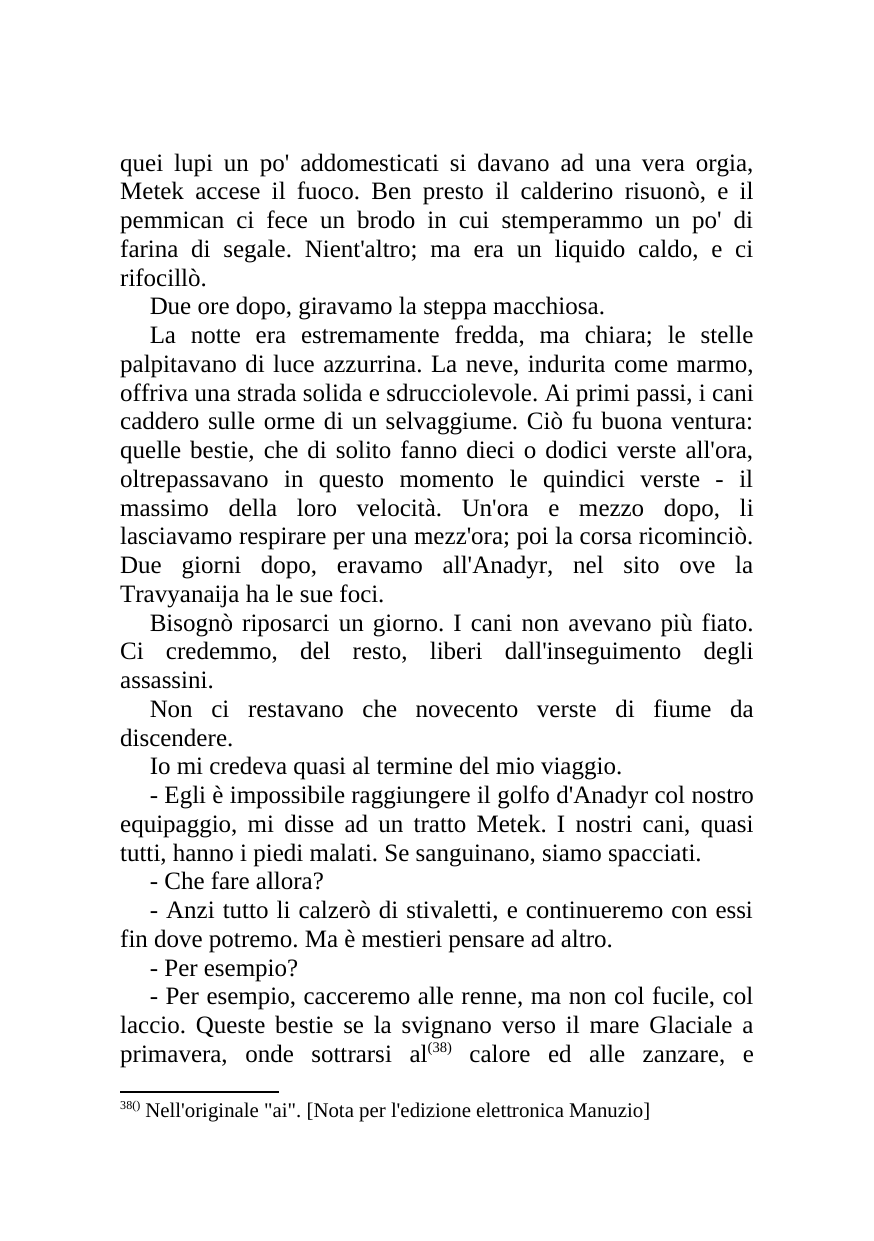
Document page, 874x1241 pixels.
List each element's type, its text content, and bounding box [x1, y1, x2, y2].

text - Per esempio, cacceremo alle renne, ma non col fucile, col laccio. Queste bestie se la svignano verso il mare Glaciale a primavera, onde sottrarsi al() calore ed alle zanzare, e [120, 981, 754, 1068]
text - Anzi tutto li calzerò di stivaletti, e continueremo con essi fin dove potremo. Ma è mestieri pensare ad altro. [120, 895, 754, 953]
text - Egli è impossibile raggiungere il golfo d'Anadyr col nostro equipaggio, mi disse ad un tratto Metek. I nostri cani, quasi tutti, hanno i piedi malati. Se sanguinano, siamo spacciati. [120, 780, 754, 866]
text Bisognò riposarci un giorno. I cani non avevano più fiato. Ci credemmo, del resto, liberi dall'inseguimento degli assassini. [120, 608, 754, 694]
text Non ci restavano che novecento verste di fiume da discendere. [120, 694, 754, 751]
text Due ore dopo, giravamo la steppa macchiosa. [120, 291, 754, 320]
text - Che fare allora? [120, 866, 754, 895]
text Io mi credeva quasi al termine del mio viaggio. [120, 751, 754, 780]
text quei lupi un po' addomesticati si davano ad una vera orgia, Metek accese il fuoco. Ben presto il calderino risuonò, e il pemmican ci fece un brodo in cui stemperammo un po' di farina di segale. Nient'altro; ma era un liquido caldo, e ci rifocillò. [120, 148, 754, 291]
text La notte era estremamente fredda, ma chiara; le stelle palpitavano di luce azzurrina. La neve, indurita come marmo, offriva una strada solida e sdrucciolevole. Ai primi passi, i cani caddero sulle orme di un selvaggiume. Ciò fu buona ventura: quelle bestie, che di solito fanno dieci o dodici verste all'ora, oltrepassavano in questo momento le quindici verste - il massimo della loro velocità. Un'ora e mezzo dopo, li lasciavamo respirare per una mezz'ora; poi la corsa ricominciò. Due giorni dopo, eravamo all'Anadyr, nel sito ove la Travyanaija ha le sue foci. [120, 320, 754, 608]
text () Nell'originale "ai". [Nota per l'edizione elettronica Manuzio] [120, 1098, 754, 1122]
text - Per esempio? [120, 953, 754, 981]
